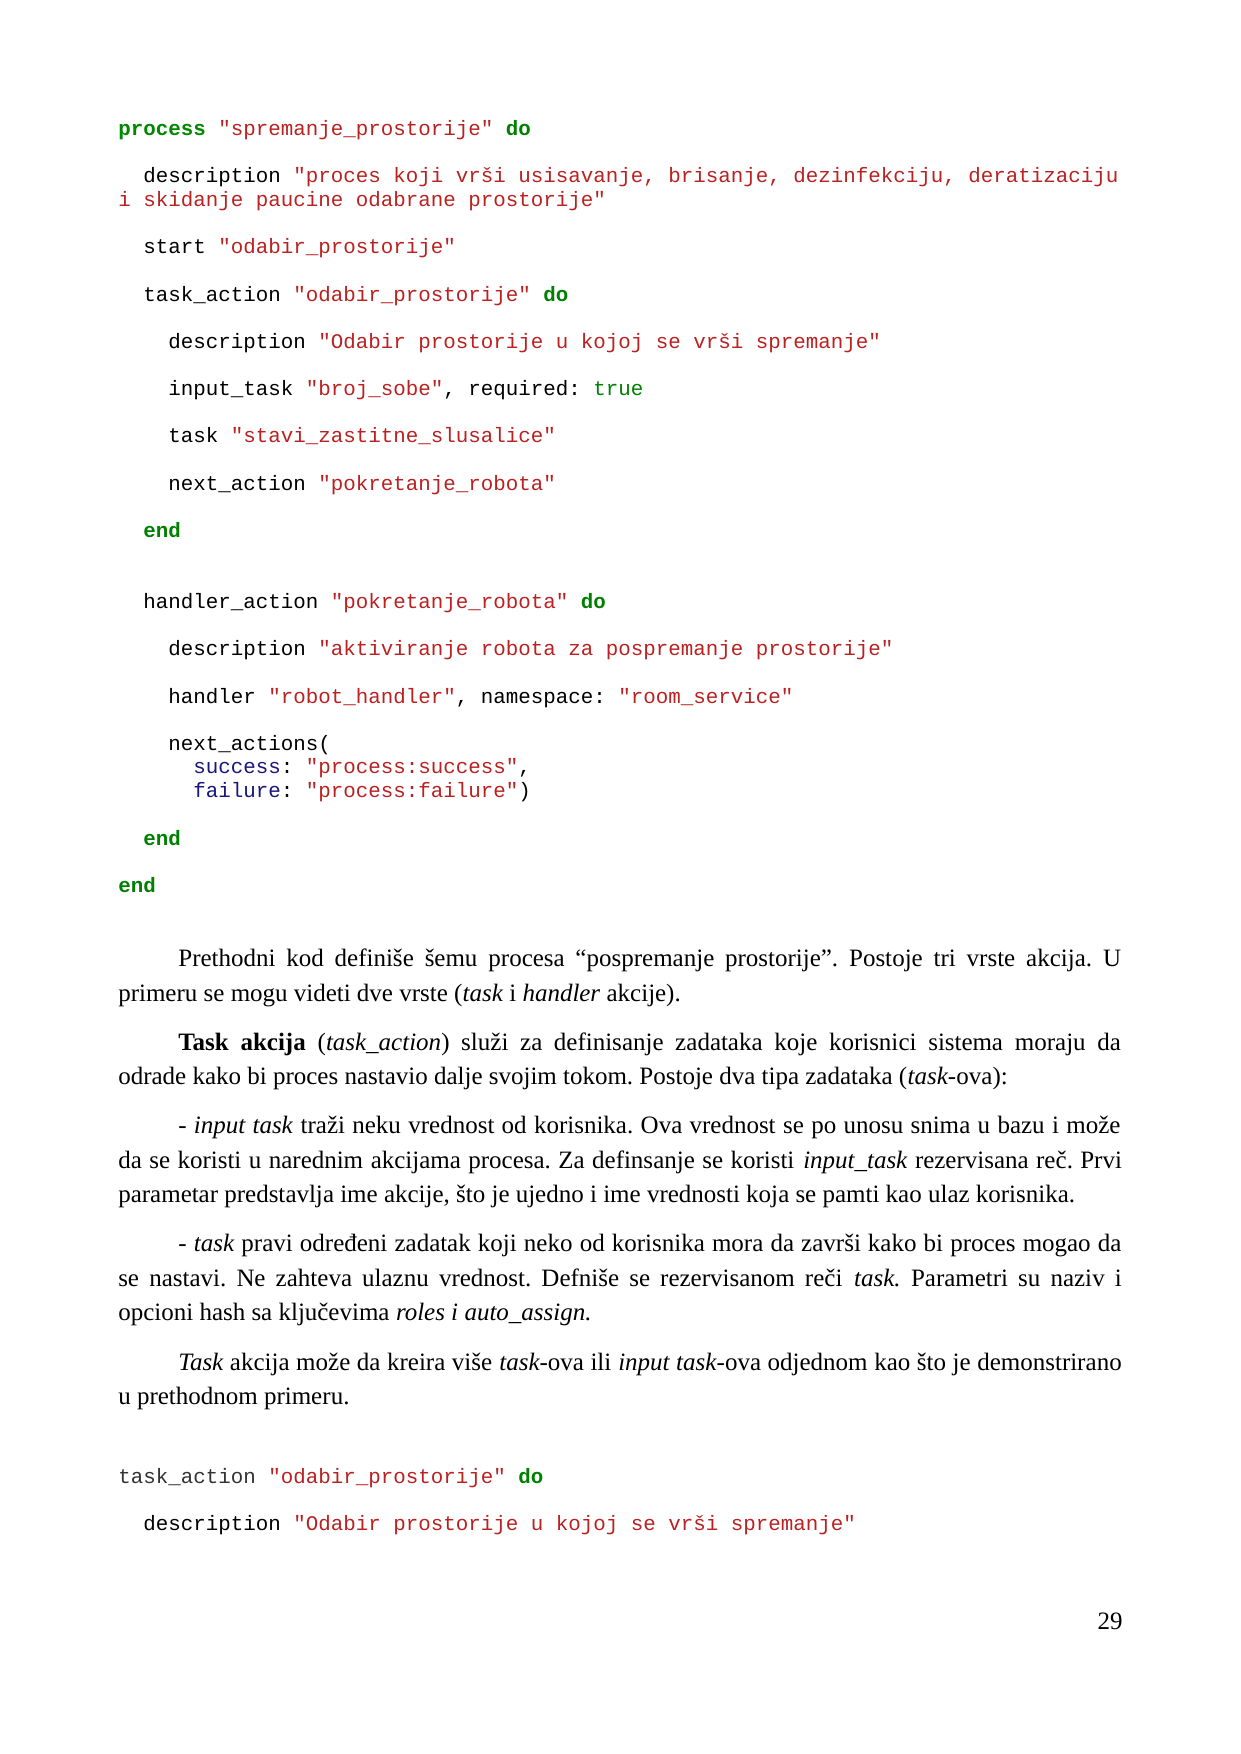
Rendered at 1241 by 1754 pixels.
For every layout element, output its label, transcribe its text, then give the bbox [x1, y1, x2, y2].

text next_actions( [118, 733, 1122, 757]
text start "odabir_prostorije" [118, 236, 1122, 260]
text handler "robot_handler", namespace: "room_service" [118, 686, 1122, 709]
text description "proces koji vrši usisavanje, brisanje, dezinfekciju, deratizaciju i skidanje paucine odabrane prostorije" [118, 165, 1122, 213]
text Task akcija (task_action) služi za definisanje zadataka koje korisnici sistema moraju da odrade kako bi proces nastavio dalje svojim tokom. Postoje dva tipa zadataka (task-ova): [118, 1027, 1122, 1090]
text description "aktiviranje robota za pospremanje prostorije" [118, 638, 1122, 662]
text end [118, 827, 1122, 851]
text next_action "pokretanje_robota" [118, 473, 1122, 496]
text end [118, 875, 1122, 898]
text description "Odabir prostorije u kojoj se vrši spremanje" [118, 1513, 1122, 1537]
text process "spremanje_prostorije" do [118, 118, 1122, 142]
text description "Odabir prostorije u kojoj se vrši spremanje" [118, 331, 1122, 354]
text task_action "odabir_prostorije" do [118, 1466, 1122, 1490]
text failure: "process:failure") [118, 780, 1122, 804]
text task_action "odabir_prostorije" do [118, 284, 1122, 307]
text input_task "broj_sobe", required: true [118, 378, 1122, 402]
text Task akcija može da kreira više task-ova ili input task-ova odjednom kao što je demonstrirano u prethodnom primeru. [118, 1347, 1122, 1410]
text task "stavi_zastitne_slusalice" [118, 426, 1122, 449]
text success: "process:success", [118, 757, 1122, 780]
text - task pravi određeni zadatak koji neko od korisnika mora da završi kako bi proces mogao da se nastavi. Ne zahteva ulaznu vrednost. Defniše se rezervisanom reči task. Parametri su naziv i opcioni hash sa ključevima roles i auto_assign. [118, 1228, 1122, 1326]
text Prethodni kod definiše šemu procesa “pospremanje prostorije”. Postoje tri vrste akcija. U primeru se mogu videti dve vrste (task i handler akcije). [118, 943, 1122, 1007]
text end [118, 520, 1122, 544]
text handler_action "pokretanje_robota" do [118, 591, 1122, 615]
text - input task traži neku vrednost od korisnika. Ova vrednost se po unosu snima u bazu i može da se koristi u narednim akcijama procesa. Za definsanje se koristi input_task rezervisana reč. Prvi parametar predstavlja ime akcije, što je ujedno i ime vrednosti koja se pamti kao ulaz korisnika. [118, 1111, 1122, 1208]
